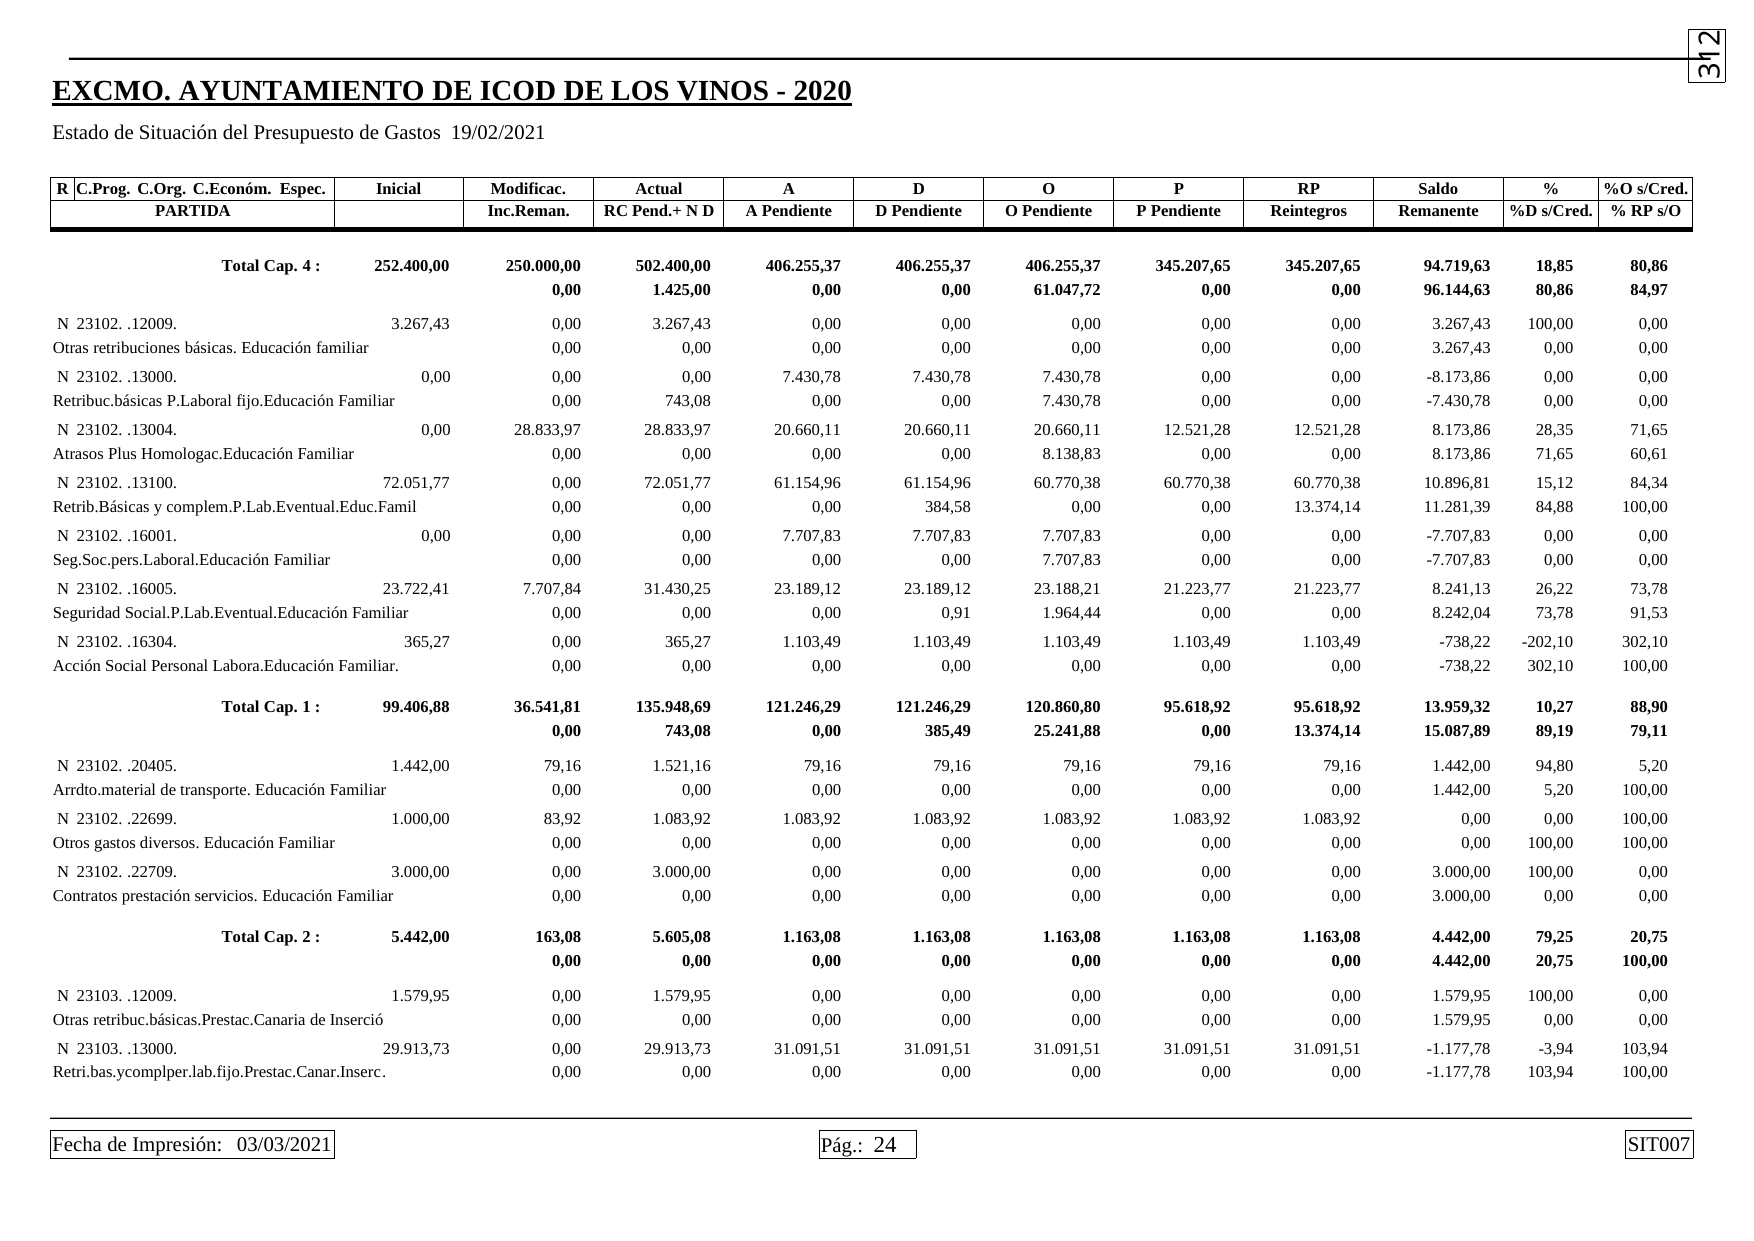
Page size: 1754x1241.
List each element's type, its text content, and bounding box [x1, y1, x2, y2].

table_cell 79,16 [477, 749, 607, 778]
table_cell 4.442,00 [1391, 916, 1506, 949]
table_cell Retrib.Básicas y complem.P.Lab.Eventual.Educ.Famil [48, 495, 477, 521]
table_cell 0,00 [477, 307, 607, 336]
table_cell 20,75 [1597, 916, 1673, 949]
table_cell 31.430,25 [607, 574, 737, 601]
table_header C.Prog. C.Org. C.Económ. Espec. [75, 178, 334, 200]
table_cell 0,00 [1127, 978, 1257, 1007]
subtitle EXCMO. AYUNTAMIENTO DE ICOD DE LOS VINOS - 2020 [52, 73, 1704, 107]
table_cell 61.047,72 [997, 278, 1127, 307]
table_cell 20.660,11 [867, 415, 997, 442]
table_cell 0,00 [1257, 442, 1391, 468]
table_cell Otras retribuciones básicas. Educación familiar [48, 336, 477, 362]
table_header 406.255,37 [737, 251, 867, 277]
table_cell 0,00 [737, 1008, 867, 1034]
table_cell 0,00 [477, 495, 607, 521]
table_header 94.719,63 [1391, 251, 1506, 277]
table_header 80,86 [1597, 251, 1673, 277]
table_cell 1.163,08 [1257, 916, 1391, 949]
table_cell N 23103. .12009. 1.579,95 [48, 978, 477, 1007]
table_cell 79,16 [867, 749, 997, 778]
table_cell 1.964,44 [997, 601, 1127, 627]
table_cell 0,00 [607, 654, 737, 686]
table_cell 163,08 [477, 916, 607, 949]
table_cell 0,00 [607, 362, 737, 389]
text Estado de Situación del Presupuesto de Gastos 19/02/2021 [52, 120, 1704, 144]
table_cell D Pendiente [854, 201, 983, 227]
table_cell 91,53 [1597, 601, 1673, 627]
table_cell 13.374,14 [1257, 495, 1391, 521]
table_cell 1.083,92 [737, 804, 867, 831]
table_header O [984, 178, 1113, 200]
table_cell 31.091,51 [1257, 1034, 1391, 1060]
table_cell 384,58 [867, 495, 997, 521]
table_cell 0,00 [1506, 1008, 1597, 1034]
table_cell 0,00 [477, 857, 607, 884]
table_cell 13.959,32 [1391, 686, 1506, 719]
table_cell 0,00 [997, 1060, 1127, 1087]
table_cell 3.267,43 [1391, 307, 1506, 336]
table_cell O Pendiente [984, 201, 1113, 227]
table_cell 0,00 [997, 978, 1127, 1007]
table_cell 0,00 [737, 548, 867, 574]
table_cell 100,00 [1506, 857, 1597, 884]
table_cell 0,00 [1597, 336, 1673, 362]
table_cell 0,00 [997, 778, 1127, 804]
table_cell Retri.bas.ycomplper.lab.fijo.Prestac.Canar.Inserc [48, 1060, 383, 1087]
table_cell 0,00 [477, 362, 607, 389]
table_cell 0,00 [1257, 654, 1391, 686]
table_cell 135.948,69 [607, 686, 737, 719]
table_cell Atrasos Plus Homologac.Educación Familiar [48, 442, 477, 468]
table_header A [724, 178, 853, 200]
table_cell 60,61 [1597, 442, 1673, 468]
table_cell 103,94 [1506, 1060, 1597, 1087]
table_cell 0,00 [1257, 307, 1391, 336]
table_cell 0,00 [1127, 389, 1257, 415]
table_cell 21.223,77 [1257, 574, 1391, 601]
table_cell 1.083,92 [1257, 804, 1391, 831]
table_cell % RP s/O [1599, 201, 1692, 227]
table_cell 3.000,00 [1391, 884, 1506, 916]
table_cell PARTIDA [51, 201, 334, 227]
table_cell 743,08 [607, 389, 737, 415]
table_cell 60.770,38 [1257, 468, 1391, 495]
table_cell 0,00 [607, 831, 737, 857]
table_cell 8.242,04 [1391, 601, 1506, 627]
table_cell 15,12 [1506, 468, 1597, 495]
table_cell -3,94 [1506, 1034, 1597, 1060]
table_cell 61.154,96 [867, 468, 997, 495]
table_header Modificac. [464, 178, 593, 200]
table_cell 20,75 [1506, 949, 1597, 978]
table_cell 0,00 [1127, 336, 1257, 362]
table_cell A Pendiente [724, 201, 853, 227]
table_cell 0,00 [867, 442, 997, 468]
table_cell 1.103,49 [1257, 628, 1391, 654]
table_cell 36.541,81 [477, 686, 607, 719]
table_cell 0,00 [1391, 804, 1506, 831]
table_cell 13.374,14 [1257, 719, 1391, 748]
table_cell 121.246,29 [867, 686, 997, 719]
table_cell %D s/Cred. [1504, 201, 1598, 227]
table_cell 0,00 [1127, 719, 1257, 748]
table_cell 100,00 [1597, 949, 1673, 978]
table_cell 0,00 [867, 978, 997, 1007]
table_cell 0,00 [1127, 278, 1257, 307]
table_cell 88,90 [1597, 686, 1673, 719]
table_cell 0,00 [737, 831, 867, 857]
table_cell 4.442,00 [1391, 949, 1506, 978]
table_cell Seg.Soc.pers.Laboral.Educación Familiar [48, 548, 477, 574]
table_cell 5,20 [1506, 778, 1597, 804]
table_cell 0,00 [1597, 978, 1673, 1007]
table_cell 8.173,86 [1391, 415, 1506, 442]
table_cell 7.430,78 [867, 362, 997, 389]
table_cell 1.521,16 [607, 749, 737, 778]
table_cell 1.163,08 [737, 916, 867, 949]
table_header Inicial [335, 178, 463, 200]
table_cell 0,00 [737, 1060, 867, 1087]
table_cell 5.605,08 [607, 916, 737, 949]
table_cell 0,00 [737, 719, 867, 748]
table_cell 7.707,83 [997, 548, 1127, 574]
table_cell 3.000,00 [1391, 857, 1506, 884]
table_header 345.207,65 [1127, 251, 1257, 277]
table_cell 7.430,78 [997, 389, 1127, 415]
table_header 345.207,65 [1257, 251, 1391, 277]
table_cell 0,00 [737, 389, 867, 415]
table_cell 120.860,80 [997, 686, 1127, 719]
table_cell RC Pend.+ N D [594, 201, 723, 227]
table_cell 1.083,92 [867, 804, 997, 831]
table_cell 94,80 [1506, 749, 1597, 778]
table_cell Acción Social Personal Labora.Educación Familiar. [48, 654, 477, 686]
table_header D [854, 178, 983, 200]
table_cell 0,00 [1597, 884, 1673, 916]
table_cell 0,00 [867, 831, 997, 857]
table_cell 0,00 [1127, 831, 1257, 857]
table_cell 72.051,77 [607, 468, 737, 495]
table_cell 0,00 [1127, 307, 1257, 336]
table_cell 1.103,49 [997, 628, 1127, 654]
table_cell 7.707,83 [997, 521, 1127, 548]
table_cell -738,22 [1391, 628, 1506, 654]
table_cell 121.246,29 [737, 686, 867, 719]
table_cell N 23102. .13000. 0,00 [48, 362, 477, 389]
table_cell -1.177,78 [1391, 1034, 1506, 1060]
table_cell 0,00 [1127, 654, 1257, 686]
table_header %O s/Cred. [1599, 178, 1692, 200]
table_cell Remanente [1374, 201, 1503, 227]
table_header 250.000,00 [477, 251, 607, 277]
table_cell 0,00 [607, 884, 737, 916]
table_cell Seguridad Social.P.Lab.Eventual.Educación Familiar [48, 601, 477, 627]
table_cell 0,00 [477, 949, 607, 978]
table_cell Contratos prestación servicios. Educación Familiar [48, 884, 477, 916]
table_cell 31.091,51 [1127, 1034, 1257, 1060]
table_cell 0,00 [1127, 495, 1257, 521]
table_cell 0,00 [1127, 884, 1257, 916]
table_cell 1.442,00 [1391, 778, 1506, 804]
table_cell 0,00 [1257, 978, 1391, 1007]
table_cell 1.083,92 [1127, 804, 1257, 831]
table_cell 0,00 [1597, 521, 1673, 548]
table_cell -7.707,83 [1391, 548, 1506, 574]
table_cell P Pendiente [1114, 201, 1243, 227]
table_cell 0,00 [1257, 857, 1391, 884]
table_cell N 23102. .13004. 0,00 [48, 415, 477, 442]
table_cell 302,10 [1597, 628, 1673, 654]
table_cell Arrdto.material de transporte. Educación Familiar [48, 778, 477, 804]
table_cell N 23102. .22699. 1.000,00 [48, 804, 477, 831]
table_cell 302,10 [1506, 654, 1597, 686]
table_cell 0,00 [1257, 278, 1391, 307]
table_cell 1.442,00 [1391, 749, 1506, 778]
table_cell 0,00 [1257, 831, 1391, 857]
table_cell 26,22 [1506, 574, 1597, 601]
table_cell Otras retribuc.básicas.Prestac.Canaria de Inserció [48, 1008, 477, 1034]
table_cell 0,00 [997, 949, 1127, 978]
table_cell 1.163,08 [997, 916, 1127, 949]
table_cell Reintegros [1244, 201, 1373, 227]
table_header 406.255,37 [867, 251, 997, 277]
table_cell 0,00 [1597, 389, 1673, 415]
table_cell 1.103,49 [867, 628, 997, 654]
table_cell 79,25 [1506, 916, 1597, 949]
table_cell 79,16 [997, 749, 1127, 778]
table_cell 0,00 [1257, 601, 1391, 627]
table_cell 0,00 [867, 548, 997, 574]
table_cell 0,00 [737, 442, 867, 468]
table_cell 0,00 [477, 601, 607, 627]
table_cell 0,00 [477, 389, 607, 415]
table_cell 1.579,95 [1391, 1008, 1506, 1034]
table_cell 0,00 [477, 1060, 607, 1087]
table_cell -7.430,78 [1391, 389, 1506, 415]
table_cell 0,00 [737, 949, 867, 978]
table_cell 12.521,28 [1127, 415, 1257, 442]
table_cell 0,00 [867, 389, 997, 415]
table_cell 7.430,78 [997, 362, 1127, 389]
table_cell 29.913,73 [383, 1034, 477, 1060]
table_cell 0,00 [867, 654, 997, 686]
table_cell 100,00 [1597, 804, 1673, 831]
table_cell 83,92 [477, 804, 607, 831]
table_cell 11.281,39 [1391, 495, 1506, 521]
table_cell -7.707,83 [1391, 521, 1506, 548]
table_cell 79,16 [1127, 749, 1257, 778]
table_header 252.400,00 [348, 251, 477, 277]
table_cell 0,00 [997, 857, 1127, 884]
table_cell 100,00 [1597, 1060, 1673, 1087]
table_cell 84,97 [1597, 278, 1673, 307]
table_cell 23.188,21 [997, 574, 1127, 601]
table_cell 100,00 [1597, 831, 1673, 857]
table_cell 0,00 [997, 884, 1127, 916]
table_cell N 23102. .22709. 3.000,00 [48, 857, 477, 884]
table_cell -738,22 [1391, 654, 1506, 686]
table_cell 0,00 [607, 778, 737, 804]
table_cell 0,00 [477, 978, 607, 1007]
table_cell 0,00 [1257, 1060, 1391, 1087]
table_cell 1.083,92 [607, 804, 737, 831]
table_cell Total Cap. 2 : 5.442,00 [48, 916, 477, 949]
table_cell 0,00 [1506, 521, 1597, 548]
table_cell 7.707,83 [737, 521, 867, 548]
table_cell 60.770,38 [1127, 468, 1257, 495]
table_cell 0,00 [607, 949, 737, 978]
table_cell 100,00 [1506, 978, 1597, 1007]
table_cell 0,00 [1597, 548, 1673, 574]
table_cell 0,00 [997, 654, 1127, 686]
table_cell N 23102. .16304. 365,27 [48, 628, 477, 654]
table_cell 95.618,92 [1127, 686, 1257, 719]
table_cell 0,00 [1506, 336, 1597, 362]
table_cell 0,00 [1257, 389, 1391, 415]
table_cell 20.660,11 [737, 415, 867, 442]
table_cell 0,00 [477, 884, 607, 916]
table_cell 95.618,92 [1257, 686, 1391, 719]
table_cell 0,00 [867, 778, 997, 804]
table_cell 84,88 [1506, 495, 1597, 521]
table_cell 0,00 [607, 1008, 737, 1034]
table_header 502.400,00 [607, 251, 737, 277]
table_cell 0,00 [737, 778, 867, 804]
table_cell [48, 278, 347, 307]
table_cell 0,00 [1506, 884, 1597, 916]
table_cell 12.521,28 [1257, 415, 1391, 442]
table_cell 0,00 [1506, 804, 1597, 831]
table_cell 0,00 [997, 495, 1127, 521]
table_cell Total Cap. 1 : 99.406,88 [48, 686, 477, 719]
table_cell 0,00 [477, 548, 607, 574]
table_cell 0,00 [1127, 1008, 1257, 1034]
table_cell 79,11 [1597, 719, 1673, 748]
table_cell 79,16 [1257, 749, 1391, 778]
table_cell 0,00 [1597, 1008, 1673, 1034]
text 312 [1689, 31, 1724, 82]
table_cell 0,00 [477, 1008, 607, 1034]
table_cell 385,49 [867, 719, 997, 748]
table_cell 1.083,92 [997, 804, 1127, 831]
table_cell 0,00 [737, 884, 867, 916]
table_cell 0,00 [1127, 601, 1257, 627]
table_cell 0,00 [477, 831, 607, 857]
table_cell 0,00 [477, 521, 607, 548]
table_cell 0,00 [997, 336, 1127, 362]
table_cell 100,00 [1506, 307, 1597, 336]
table_cell 8.173,86 [1391, 442, 1506, 468]
table_cell 71,65 [1506, 442, 1597, 468]
table_cell 0,00 [1257, 778, 1391, 804]
table_cell N 23102. .20405. 1.442,00 [48, 749, 477, 778]
table_cell 25.241,88 [997, 719, 1127, 748]
table_cell 0,00 [867, 336, 997, 362]
table_cell 0,00 [477, 778, 607, 804]
table_cell 0,00 [737, 336, 867, 362]
table_cell 20.660,11 [997, 415, 1127, 442]
table_cell 0,00 [1597, 307, 1673, 336]
table_cell 1.103,49 [1127, 628, 1257, 654]
table_cell [48, 719, 477, 748]
table_cell N 23102. .16001. 0,00 [48, 521, 477, 548]
table_cell 0,00 [1257, 521, 1391, 548]
table_cell 7.430,78 [737, 362, 867, 389]
table_cell 1.579,95 [1391, 978, 1506, 1007]
table_cell 100,00 [1597, 654, 1673, 686]
table_cell 60.770,38 [997, 468, 1127, 495]
table_cell 0,00 [867, 857, 997, 884]
table_cell 0,00 [1257, 548, 1391, 574]
table_cell 0,00 [477, 628, 607, 654]
table_cell 80,86 [1506, 278, 1597, 307]
table_cell 0,00 [607, 1060, 737, 1087]
table_cell -1.177,78 [1391, 1060, 1506, 1087]
table_header Actual [594, 178, 723, 200]
table_cell 0,00 [607, 442, 737, 468]
table_header % [1504, 178, 1598, 200]
table_cell N 23102. .12009. 3.267,43 [48, 307, 477, 336]
table_cell 1.103,49 [737, 628, 867, 654]
table_cell 0,00 [867, 1008, 997, 1034]
table_cell 0,00 [737, 978, 867, 1007]
table_cell . [383, 1060, 477, 1087]
table_cell 0,00 [607, 601, 737, 627]
table_cell 0,00 [1127, 857, 1257, 884]
table_cell 0,00 [867, 1060, 997, 1087]
table_cell 21.223,77 [1127, 574, 1257, 601]
table_cell [48, 949, 477, 978]
table_cell 96.144,63 [1391, 278, 1506, 307]
table_cell 0,00 [477, 442, 607, 468]
table_cell 5,20 [1597, 749, 1673, 778]
table_cell 31.091,51 [997, 1034, 1127, 1060]
table_cell 100,00 [1597, 778, 1673, 804]
table_cell 10.896,81 [1391, 468, 1506, 495]
table_cell 0,00 [1127, 521, 1257, 548]
table_header 18,85 [1506, 251, 1597, 277]
table_cell 28,35 [1506, 415, 1597, 442]
table_cell 103,94 [1597, 1034, 1673, 1060]
table_header 406.255,37 [997, 251, 1127, 277]
table_cell 0,00 [1506, 548, 1597, 574]
table_cell 0,00 [997, 1008, 1127, 1034]
table_cell 1.163,08 [867, 916, 997, 949]
table_cell 0,00 [737, 278, 867, 307]
table_cell [348, 278, 477, 307]
table_cell Otros gastos diversos. Educación Familiar [48, 831, 477, 857]
table_cell 0,00 [607, 336, 737, 362]
table_cell 0,00 [867, 884, 997, 916]
table_cell 0,00 [1127, 442, 1257, 468]
table_cell 0,91 [867, 601, 997, 627]
table_cell 1.579,95 [607, 978, 737, 1007]
table_cell 3.000,00 [607, 857, 737, 884]
table_cell 0,00 [997, 307, 1127, 336]
table_cell 0,00 [867, 278, 997, 307]
table_cell 0,00 [1127, 1060, 1257, 1087]
table_cell 0,00 [1506, 362, 1597, 389]
table_cell 0,00 [737, 857, 867, 884]
table_cell 0,00 [1127, 548, 1257, 574]
table_cell 0,00 [737, 601, 867, 627]
table_cell Inc.Reman. [464, 201, 593, 227]
table_cell 8.138,83 [997, 442, 1127, 468]
table_cell 0,00 [737, 495, 867, 521]
table_header R [51, 178, 74, 200]
table_cell 743,08 [607, 719, 737, 748]
table_header P [1114, 178, 1243, 200]
table_cell 0,00 [1391, 831, 1506, 857]
table_cell 28.833,97 [607, 415, 737, 442]
table_cell 0,00 [607, 521, 737, 548]
table_cell 0,00 [737, 307, 867, 336]
table_cell [335, 201, 463, 227]
table_cell 0,00 [1257, 949, 1391, 978]
table_cell 0,00 [1506, 389, 1597, 415]
table_cell 10,27 [1506, 686, 1597, 719]
table_cell 0,00 [737, 654, 867, 686]
table_cell 0,00 [477, 468, 607, 495]
table_cell 0,00 [1257, 336, 1391, 362]
table_cell 7.707,84 [477, 574, 607, 601]
table_cell 0,00 [867, 949, 997, 978]
table_cell 0,00 [1127, 778, 1257, 804]
table_cell 0,00 [477, 278, 607, 307]
table_cell 0,00 [1257, 362, 1391, 389]
table_cell 79,16 [737, 749, 867, 778]
table_cell 0,00 [1257, 884, 1391, 916]
table_cell 0,00 [477, 719, 607, 748]
table_cell 23.189,12 [737, 574, 867, 601]
table_cell N 23102. .16005. 23.722,41 [48, 574, 477, 601]
table_cell 3.267,43 [1391, 336, 1506, 362]
table_cell 0,00 [477, 1034, 607, 1060]
table_header Saldo [1374, 178, 1503, 200]
table_cell 84,34 [1597, 468, 1673, 495]
table_cell 3.267,43 [607, 307, 737, 336]
table_header Total Cap. 4 : [48, 251, 347, 277]
table_cell 8.241,13 [1391, 574, 1506, 601]
table_cell 365,27 [607, 628, 737, 654]
table_cell 61.154,96 [737, 468, 867, 495]
table_cell 100,00 [1597, 495, 1673, 521]
table_cell 73,78 [1506, 601, 1597, 627]
table_cell 23.189,12 [867, 574, 997, 601]
table_cell 0,00 [607, 495, 737, 521]
table_cell Retribuc.básicas P.Laboral fijo.Educación Familiar [48, 389, 477, 415]
table_cell 31.091,51 [867, 1034, 997, 1060]
table_cell 100,00 [1506, 831, 1597, 857]
table_cell -8.173,86 [1391, 362, 1506, 389]
table_cell 0,00 [867, 307, 997, 336]
table_cell -202,10 [1506, 628, 1597, 654]
table_cell 0,00 [477, 654, 607, 686]
table_cell 0,00 [1127, 362, 1257, 389]
table_cell 29.913,73 [607, 1034, 737, 1060]
table_cell 71,65 [1597, 415, 1673, 442]
table_header RP [1244, 178, 1373, 200]
table_cell 0,00 [477, 336, 607, 362]
table_cell N 23103. .13000. [48, 1034, 383, 1060]
table_cell 15.087,89 [1391, 719, 1506, 748]
table_cell 0,00 [1127, 949, 1257, 978]
table_cell 28.833,97 [477, 415, 607, 442]
table_cell 1.425,00 [607, 278, 737, 307]
table_cell 7.707,83 [867, 521, 997, 548]
table_cell N 23102. .13100. 72.051,77 [48, 468, 477, 495]
table_cell 1.163,08 [1127, 916, 1257, 949]
table_cell 89,19 [1506, 719, 1597, 748]
table_cell 31.091,51 [737, 1034, 867, 1060]
table_cell 0,00 [1597, 362, 1673, 389]
table_cell 0,00 [1597, 857, 1673, 884]
table_cell 0,00 [1257, 1008, 1391, 1034]
table_cell 0,00 [607, 548, 737, 574]
table_cell 73,78 [1597, 574, 1673, 601]
table_cell 0,00 [997, 831, 1127, 857]
